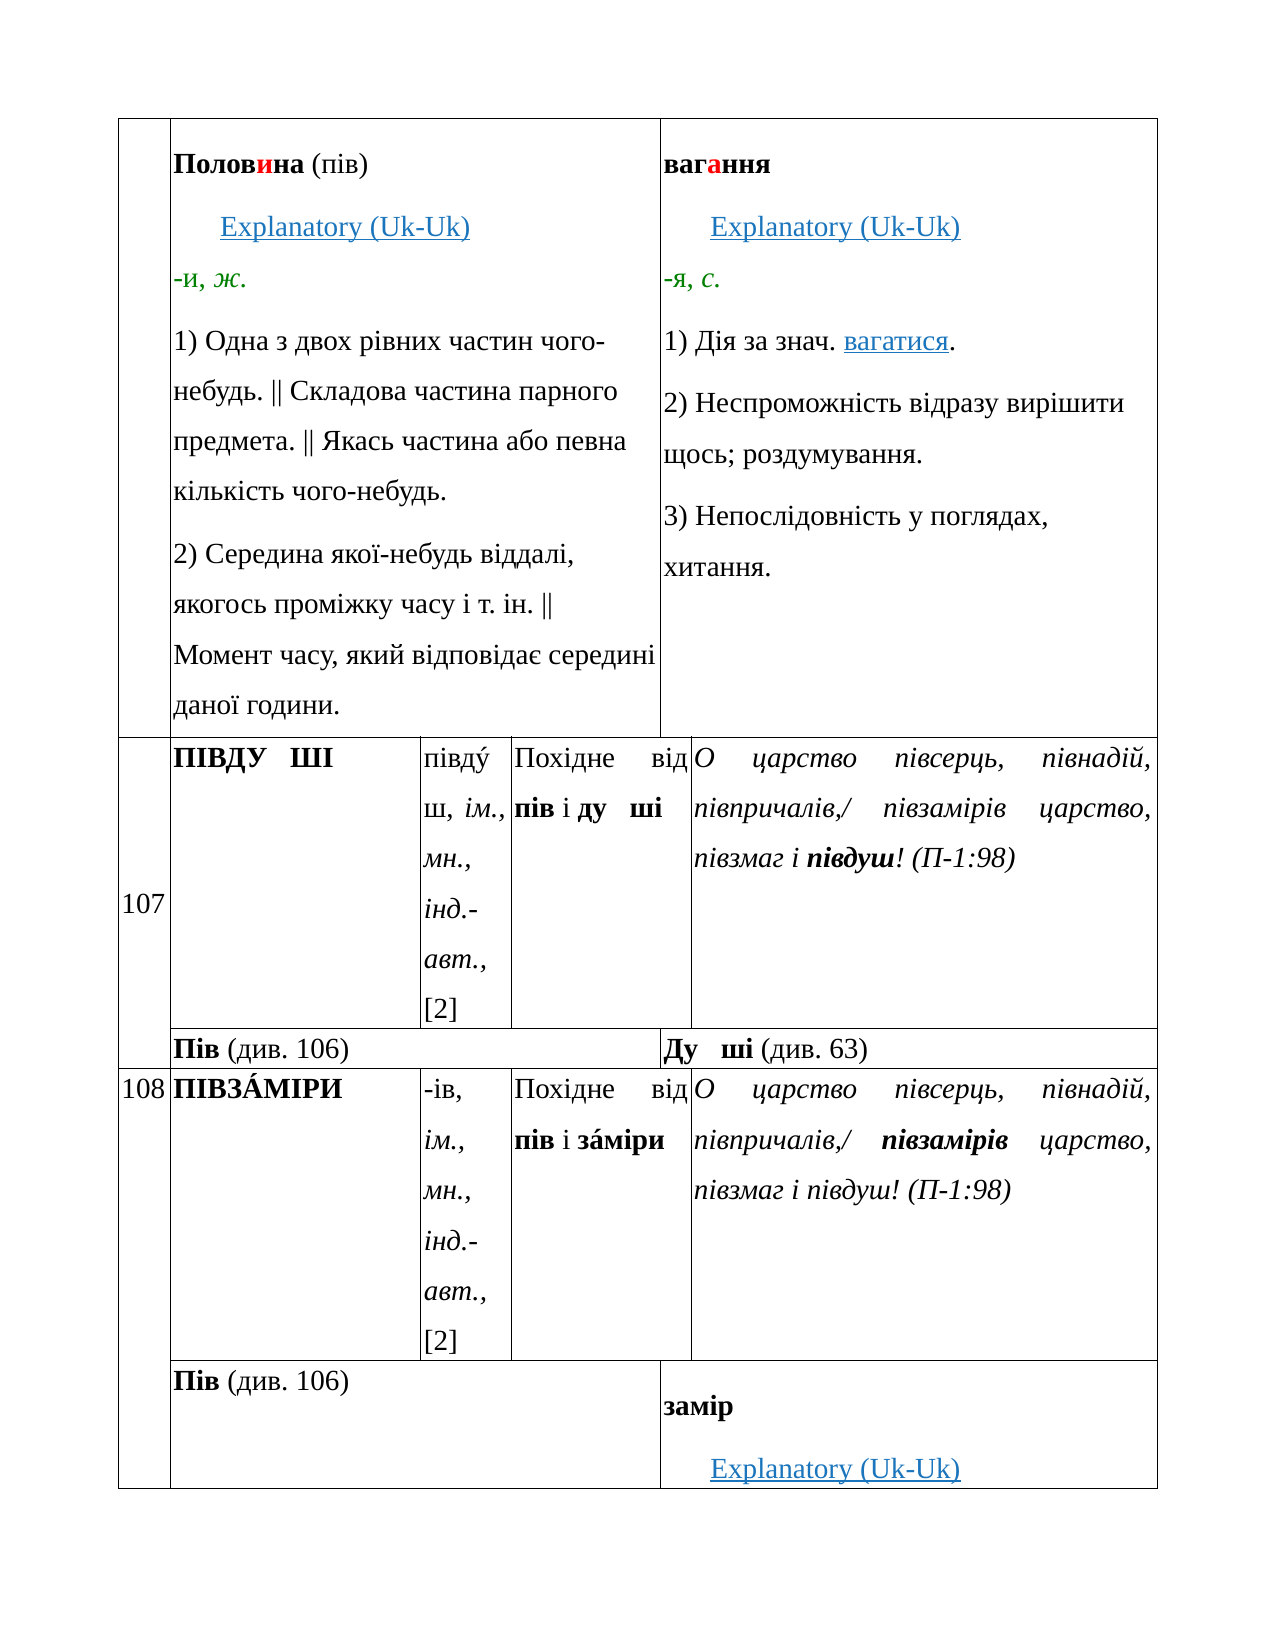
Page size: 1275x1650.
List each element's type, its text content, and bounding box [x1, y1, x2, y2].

table_cell Півдуші [171, 738, 420, 1028]
table_cell 108 [119, 1069, 170, 1488]
table_cell вагання Explanatory (Uk-Uk) -я, с. 1) Дія за знач. вагатися. 2) Неспроможність відразу вирішити щось; роздумування. 3) Непослідовність у поглядах, хитання. [661, 119, 1157, 736]
table_cell О царство півсерць, півнадій, півпричалів,/ півзамірів царство, півзмаг і півдуш! (П-1:98) [692, 738, 1157, 1028]
table_cell Похідне від пів і душі [512, 738, 691, 1028]
table_cell Половина (пів) Explanatory (Uk-Uk) -и, ж. 1) Одна з двох рівних частин чого-небудь. || Складова частина парного предмета. || Якась частина або певна кількість чого-небудь. 2) Середина якої-небудь віддалі, якогось проміжку часу і т. ін. || Момент часу, який відповідає середині даної години. [171, 119, 660, 736]
table_cell замір Explanatory (Uk-Uk) [661, 1361, 1157, 1488]
table_cell О царство півсерць, півнадій, півпричалів,/ півзамірів царство, півзмаг і півдуш! (П-1:98) [692, 1069, 1157, 1360]
table_cell Півзáміри [171, 1069, 420, 1360]
table_cell Душі (див. 63) [661, 1029, 1157, 1068]
table_cell 107 [119, 738, 170, 1068]
table_cell Пів (див. 106) [171, 1361, 660, 1488]
table_cell -ів, ім., мн., інд.-авт., [2] [421, 1069, 511, 1360]
table_cell півдýш, ім., мн., інд.-авт., [2] [421, 738, 511, 1028]
table_cell Похідне від пів і зáміри [512, 1069, 691, 1360]
table_cell [119, 119, 170, 736]
table_cell Пів (див. 106) [171, 1029, 660, 1068]
